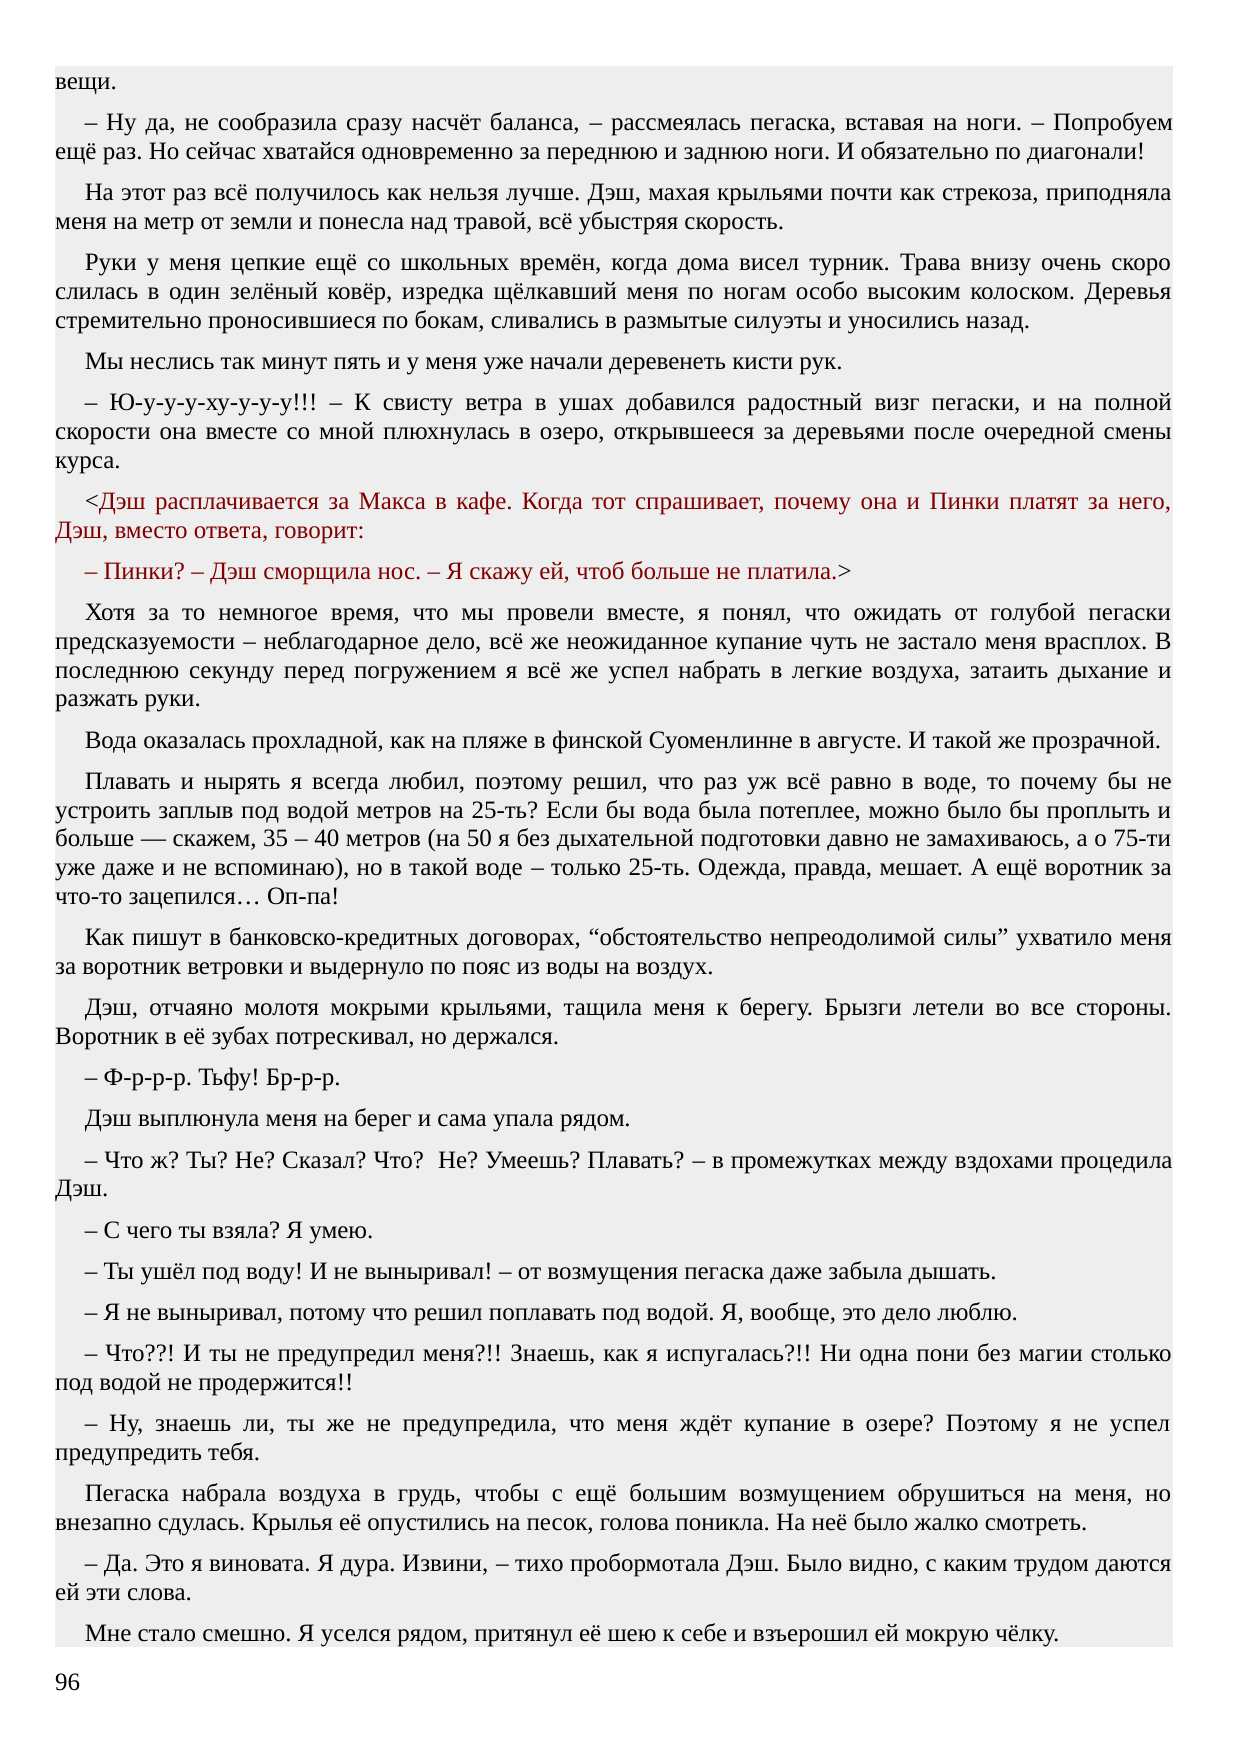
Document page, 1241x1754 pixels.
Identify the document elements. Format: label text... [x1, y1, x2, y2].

text – С чего ты взяла? Я умею. [55, 1215, 1173, 1243]
text <Дэш расплачивается за Макса в кафе. Когда тот спрашивает, почему она и Пинки платят за него, Дэш, вместо ответа, говорит: [55, 486, 1173, 543]
text – Ты ушёл под воду! И не выныривал! – от возмущения пегаска даже забыла дышать. [55, 1256, 1173, 1285]
text – Ну, знаешь ли, ты же не предупредила, что меня ждёт купание в озере? Поэтому я не успел предупредить тебя. [55, 1408, 1173, 1466]
text – Да. Это я виновата. Я дура. Извини, – тихо пробормотала Дэш. Было видно, с каким трудом даются ей эти слова. [55, 1548, 1173, 1606]
text – Что??! И ты не предупредил меня?!! Знаешь, как я испугалась?!! Ни одна пони без магии столько под водой не продержится!! [55, 1338, 1173, 1396]
text Дэш, отчаяно молотя мокрыми крыльями, тащила меня к берегу. Брызги летели во все стороны. Воротник в её зубах потрескивал, но держался. [55, 992, 1173, 1050]
text Как пишут в банковско-кредитных договорах, “обстоятельство непреодолимой силы” ухватило меня за воротник ветровки и выдернуло по пояс из воды на воздух. [55, 922, 1173, 980]
text Мы неслись так минут пять и у меня уже начали деревенеть кисти рук. [55, 346, 1173, 375]
text – Я не выныривал, потому что решил поплавать под водой. Я, вообще, это дело люблю. [55, 1297, 1173, 1326]
text – Ю-у-у-у-ху-у-у-у!!! – К свисту ветра в ушах добавился радостный визг пегаски, и на полной скорости она вместе со мной плюхнулась в озеро, открывшееся за деревьями после очередной смены курса. [55, 387, 1173, 473]
text Руки у меня цепкие ещё со школьных времён, когда дома висел турник. Трава внизу очень скоро слилась в один зелёный ковёр, изредка щёлкавший меня по ногам особо высоким колоском. Деревья стремительно проносившиеся по бокам, сливались в размытые силуэты и уносились назад. [55, 247, 1173, 333]
text Плавать и нырять я всегда любил, поэтому решил, что раз уж всё равно в воде, то почему бы не устроить заплыв под водой метров на 25-ть? Если бы вода была потеплее, можно было бы проплыть и больше — скажем, 35 – 40 метров (на 50 я без дыхательной подготовки давно не замахиваюсь, а о 75-ти уже даже и не вспоминаю), но в такой воде – только 25-ть. Одежда, правда, мешает. А ещё воротник за что-то зацепился… Оп-па! [55, 766, 1173, 910]
text вещи. [55, 66, 1173, 95]
text Мне стало смешно. Я уселся рядом, притянул её шею к себе и взъерошил ей мокрую чёлку. [55, 1618, 1173, 1647]
text – Ф-р-р-р. Тьфу! Бр-р-р. [55, 1062, 1173, 1091]
text Вода оказалась прохладной, как на пляже в финской Суоменлинне в августе. И такой же прозрачной. [55, 725, 1173, 753]
text Хотя за то немногое время, что мы провели вместе, я понял, что ожидать от голубой пегаски предсказуемости – неблагодарное дело, всё же неожиданное купание чуть не застало меня врасплох. В последнюю секунду перед погружением я всё же успел набрать в легкие воздуха, затаить дыхание и разжать руки. [55, 597, 1173, 712]
text Дэш выплюнула меня на берег и сама упала рядом. [55, 1103, 1173, 1132]
text – Что ж? Ты? Не? Сказал? Что? Не? Умеешь? Плавать? – в промежутках между вздохами процедила Дэш. [55, 1145, 1173, 1202]
text – Пинки? – Дэш сморщила нос. – Я скажу ей, чтоб больше не платила.> [55, 556, 1173, 585]
text На этот раз всё получилось как нельзя лучше. Дэш, махая крыльями почти как стрекоза, приподняла меня на метр от земли и понесла над травой, всё убыстряя скорость. [55, 177, 1173, 235]
text – Ну да, не сообразила сразу насчёт баланса, – рассмеялась пегаска, вставая на ноги. – Попробуем ещё раз. Но сейчас хватайся одновременно за переднюю и заднюю ноги. И обязательно по диагонали! [55, 107, 1173, 165]
text Пегаска набрала воздуха в грудь, чтобы с ещё большим возмущением обрушиться на меня, но внезапно сдулась. Крылья её опустились на песок, голова поникла. На неё было жалко смотреть. [55, 1478, 1173, 1536]
